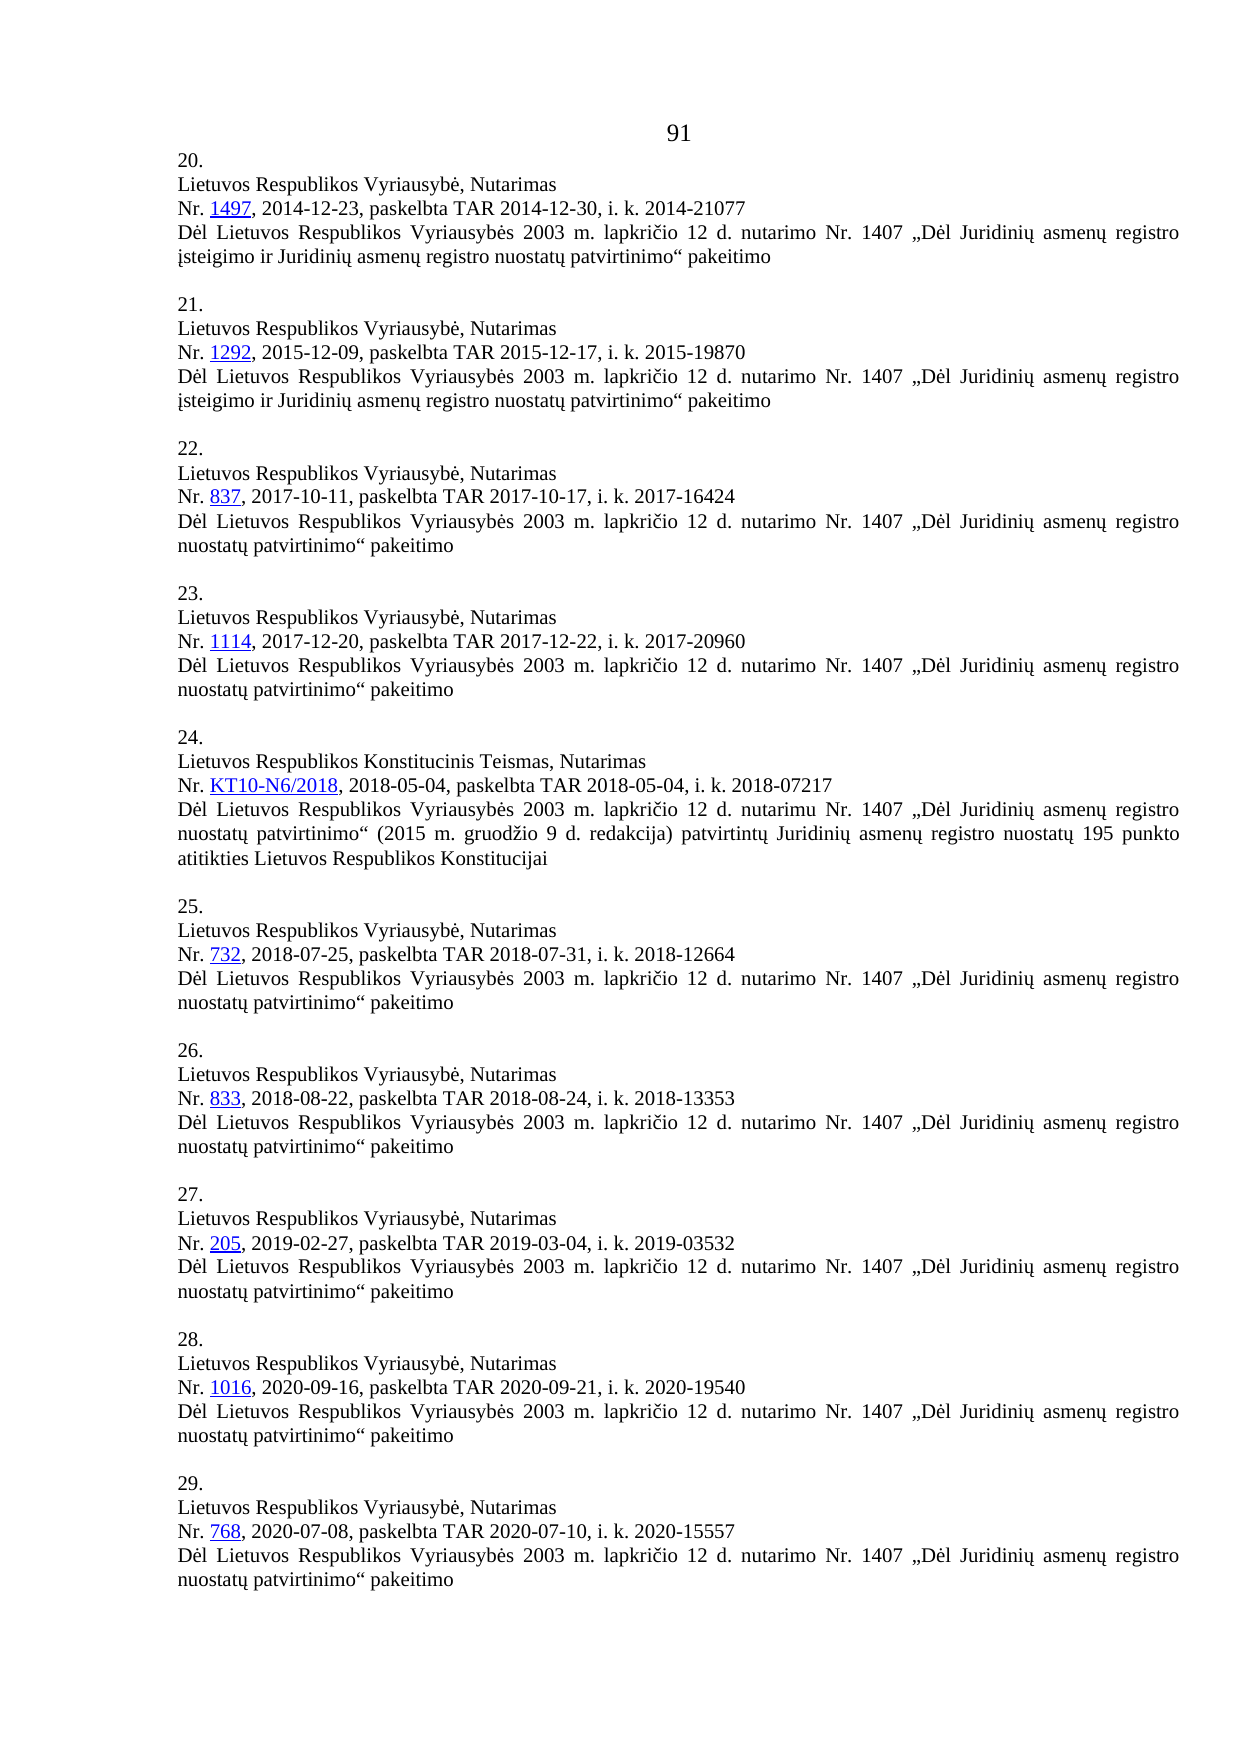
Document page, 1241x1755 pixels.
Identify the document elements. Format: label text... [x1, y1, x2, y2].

text Nr. 1016, 2020-09-16, paskelbta TAR 2020-09-21, i. k. 2020-19540 [177, 1375, 1181, 1399]
text Lietuvos Respublikos Vyriausybė, Nutarimas [177, 1206, 1181, 1230]
text 26. [177, 1038, 1181, 1062]
text Dėl Lietuvos Respublikos Vyriausybės 2003 m. lapkričio 12 d. nutarimo Nr. 1407 „Dėl Juridinių asmenų registro nuostatų patvirtinimo“ pakeitimo [177, 508, 1181, 557]
text Dėl Lietuvos Respublikos Vyriausybės 2003 m. lapkričio 12 d. nutarimo Nr. 1407 „Dėl Juridinių asmenų registro įsteigimo ir Juridinių asmenų registro nuostatų patvirtinimo“ pakeitimo [177, 220, 1181, 268]
text 22. [177, 436, 1181, 460]
text Lietuvos Respublikos Vyriausybė, Nutarimas [177, 1351, 1181, 1375]
text 28. [177, 1327, 1181, 1351]
text Nr. 1292, 2015-12-09, paskelbta TAR 2015-12-17, i. k. 2015-19870 [177, 340, 1181, 364]
text Nr. 1114, 2017-12-20, paskelbta TAR 2017-12-22, i. k. 2017-20960 [177, 629, 1181, 653]
text Dėl Lietuvos Respublikos Vyriausybės 2003 m. lapkričio 12 d. nutarimo Nr. 1407 „Dėl Juridinių asmenų registro įsteigimo ir Juridinių asmenų registro nuostatų patvirtinimo“ pakeitimo [177, 364, 1181, 412]
text 23. [177, 581, 1181, 605]
text Nr. 833, 2018-08-22, paskelbta TAR 2018-08-24, i. k. 2018-13353 [177, 1086, 1181, 1110]
text Lietuvos Respublikos Vyriausybė, Nutarimas [177, 1062, 1181, 1086]
text 25. [177, 893, 1181, 918]
text Dėl Lietuvos Respublikos Vyriausybės 2003 m. lapkričio 12 d. nutarimo Nr. 1407 „Dėl Juridinių asmenų registro nuostatų patvirtinimo“ pakeitimo [177, 1110, 1181, 1158]
text Lietuvos Respublikos Vyriausybė, Nutarimas [177, 172, 1181, 196]
text Dėl Lietuvos Respublikos Vyriausybės 2003 m. lapkričio 12 d. nutarimu Nr. 1407 „Dėl Juridinių asmenų registro nuostatų patvirtinimo“ (2015 m. gruodžio 9 d. redakcija) patvirtintų Juridinių asmenų registro nuostatų 195 punkto atitikties Lietuvos Respublikos Konstitucijai [177, 797, 1181, 869]
text Dėl Lietuvos Respublikos Vyriausybės 2003 m. lapkričio 12 d. nutarimo Nr. 1407 „Dėl Juridinių asmenų registro nuostatų patvirtinimo“ pakeitimo [177, 1399, 1181, 1447]
text 21. [177, 292, 1181, 316]
text 24. [177, 725, 1181, 749]
text Dėl Lietuvos Respublikos Vyriausybės 2003 m. lapkričio 12 d. nutarimo Nr. 1407 „Dėl Juridinių asmenų registro nuostatų patvirtinimo“ pakeitimo [177, 653, 1181, 701]
text Lietuvos Respublikos Vyriausybė, Nutarimas [177, 460, 1181, 484]
text Nr. 1497, 2014-12-23, paskelbta TAR 2014-12-30, i. k. 2014-21077 [177, 196, 1181, 220]
text Dėl Lietuvos Respublikos Vyriausybės 2003 m. lapkričio 12 d. nutarimo Nr. 1407 „Dėl Juridinių asmenų registro nuostatų patvirtinimo“ pakeitimo [177, 966, 1181, 1014]
text Dėl Lietuvos Respublikos Vyriausybės 2003 m. lapkričio 12 d. nutarimo Nr. 1407 „Dėl Juridinių asmenų registro nuostatų patvirtinimo“ pakeitimo [177, 1543, 1181, 1591]
text Lietuvos Respublikos Vyriausybė, Nutarimas [177, 918, 1181, 942]
text Lietuvos Respublikos Vyriausybė, Nutarimas [177, 605, 1181, 629]
text Nr. 768, 2020-07-08, paskelbta TAR 2020-07-10, i. k. 2020-15557 [177, 1519, 1181, 1543]
text Lietuvos Respublikos Konstitucinis Teismas, Nutarimas [177, 749, 1181, 773]
text 27. [177, 1182, 1181, 1206]
text Nr. 732, 2018-07-25, paskelbta TAR 2018-07-31, i. k. 2018-12664 [177, 942, 1181, 966]
text 20. [177, 148, 1181, 172]
text Lietuvos Respublikos Vyriausybė, Nutarimas [177, 1495, 1181, 1519]
text Lietuvos Respublikos Vyriausybė, Nutarimas [177, 316, 1181, 340]
text Dėl Lietuvos Respublikos Vyriausybės 2003 m. lapkričio 12 d. nutarimo Nr. 1407 „Dėl Juridinių asmenų registro nuostatų patvirtinimo“ pakeitimo [177, 1254, 1181, 1303]
text Nr. KT10-N6/2018, 2018-05-04, paskelbta TAR 2018-05-04, i. k. 2018-07217 [177, 773, 1181, 797]
text Nr. 205, 2019-02-27, paskelbta TAR 2019-03-04, i. k. 2019-03532 [177, 1230, 1181, 1254]
text 29. [177, 1471, 1181, 1495]
text Nr. 837, 2017-10-11, paskelbta TAR 2017-10-17, i. k. 2017-16424 [177, 484, 1181, 508]
